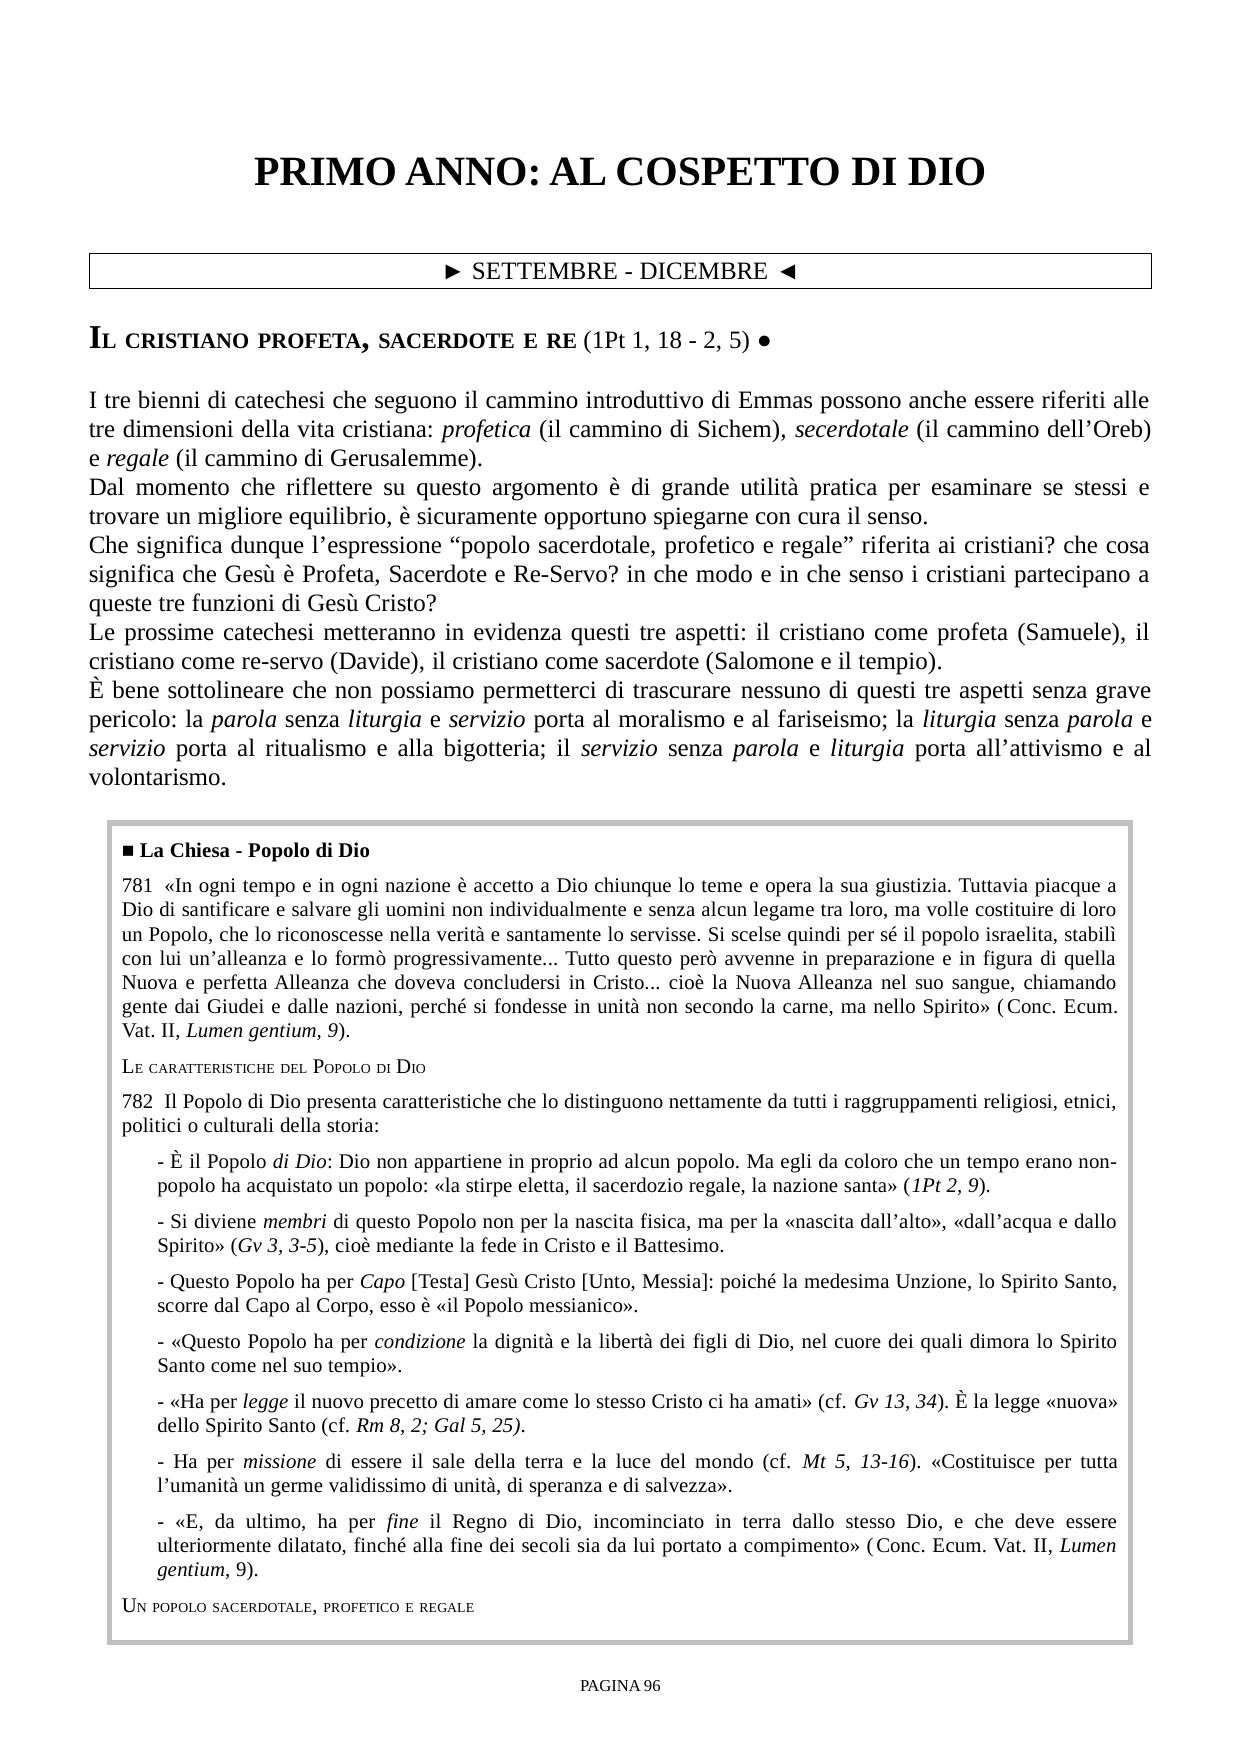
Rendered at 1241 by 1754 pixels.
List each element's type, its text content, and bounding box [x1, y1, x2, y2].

text PRIMO ANNO: AL COSPETTO DI DIO [88, 147, 1152, 195]
text Il cristiano profeta, sacerdote e re (1Pt 1, 18 - 2, 5) ● [88, 317, 1152, 355]
text I tre bienni di catechesi che seguono il cammino introduttivo di Emmas possono anche essere riferiti alle tre dimensioni della vita cristiana: profetica (il cammino di Sichem), secerdotale (il cammino dell’Oreb) e regale (il cammino di Gerusalemme). [88, 384, 1152, 472]
table_header ■ La Chiesa - Popolo di Dio 781 «In ogni tempo e in ogni nazione è accetto a Dio chiunque lo teme e opera la sua giustizia. Tuttavia piacque a Dio di santificare e salvare gli uomini non individualmente e senza alcun legame tra loro, ma volle costituire di loro un Popolo, che lo riconoscesse nella verità e santamente lo servisse. Si scelse quindi per sé il popolo israelita, stabilì con lui un’alleanza e lo formò progressivamente... Tutto questo però avvenne in preparazione e in figura di quella Nuova e perfetta Alleanza che doveva concludersi in Cristo... cioè la Nuova Alleanza nel suo sangue, chiamando gente dai Giudei e dalle nazioni, perché si fondesse in unità non secondo la carne, ma nello Spirito» (Conc. Ecum. Vat. II, Lumen gentium, 9). Le caratteristiche del Popolo di Dio 782 Il Popolo di Dio presenta caratteristiche che lo distinguono nettamente da tutti i raggruppamenti religiosi, etnici, politici o culturali della storia: - È il Popolo di Dio: Dio non appartiene in proprio ad alcun popolo. Ma egli da coloro che un tempo erano non-popolo ha acquistato un popolo: «la stirpe eletta, il sacerdozio regale, la nazione santa» (1Pt 2, 9). - Si diviene membri di questo Popolo non per la nascita fisica, ma per la «nascita dall’alto», «dall’acqua e dallo Spirito» (Gv 3, 3-5), cioè mediante la fede in Cristo e il Battesimo. - Questo Popolo ha per Capo [Testa] Gesù Cristo [Unto, Messia]: poiché la medesima Unzione, lo Spirito Santo, scorre dal Capo al Corpo, esso è «il Popolo messianico». - «Questo Popolo ha per condizione la dignità e la libertà dei figli di Dio, nel cuore dei quali dimora lo Spirito Santo come nel suo tempio». - «Ha per legge il nuovo precetto di amare come lo stesso Cristo ci ha amati» (cf. Gv 13, 34). È la legge «nuova» dello Spirito Santo (cf. Rm 8, 2; Gal 5, 25). - Ha per missione di essere il sale della terra e la luce del mondo (cf. Mt 5, 13-16). «Costituisce per tutta l’umanità un germe validissimo di unità, di speranza e di salvezza». - «E, da ultimo, ha per fine il Regno di Dio, incominciato in terra dallo stesso Dio, e che deve essere ulteriormente dilatato, finché alla fine dei secoli sia da lui portato a compimento» (Conc. Ecum. Vat. II, Lumen gentium, 9). Un popolo sacerdotale, profetico e regale [112, 826, 1128, 1640]
text ► SETTEMBRE - DICEMBRE ◄ [90, 254, 1151, 288]
text Dal momento che riflettere su questo argomento è di grande utilità pratica per esaminare se stessi e trovare un migliore equilibrio, è sicuramente opportuno spiegarne con cura il senso. [88, 472, 1152, 530]
text È bene sottolineare che non possiamo permetterci di trascurare nessuno di questi tre aspetti senza grave pericolo: la parola senza liturgia e servizio porta al moralismo e al fariseismo; la liturgia senza parola e servizio porta al ritualismo e alla bigotteria; il servizio senza parola e liturgia porta all’attivismo e al volontarismo. [88, 675, 1152, 791]
text Le prossime catechesi metteranno in evidenza questi tre aspetti: il cristiano come profeta (Samuele), il cristiano come re-servo (Davide), il cristiano come sacerdote (Salomone e il tempio). [88, 617, 1152, 675]
text Che significa dunque l’espressione “popolo sacerdotale, profetico e regale” riferita ai cristiani? che cosa significa che Gesù è Profeta, Sacerdote e Re-Servo? in che modo e in che senso i cristiani partecipano a queste tre funzioni di Gesù Cristo? [88, 530, 1152, 617]
